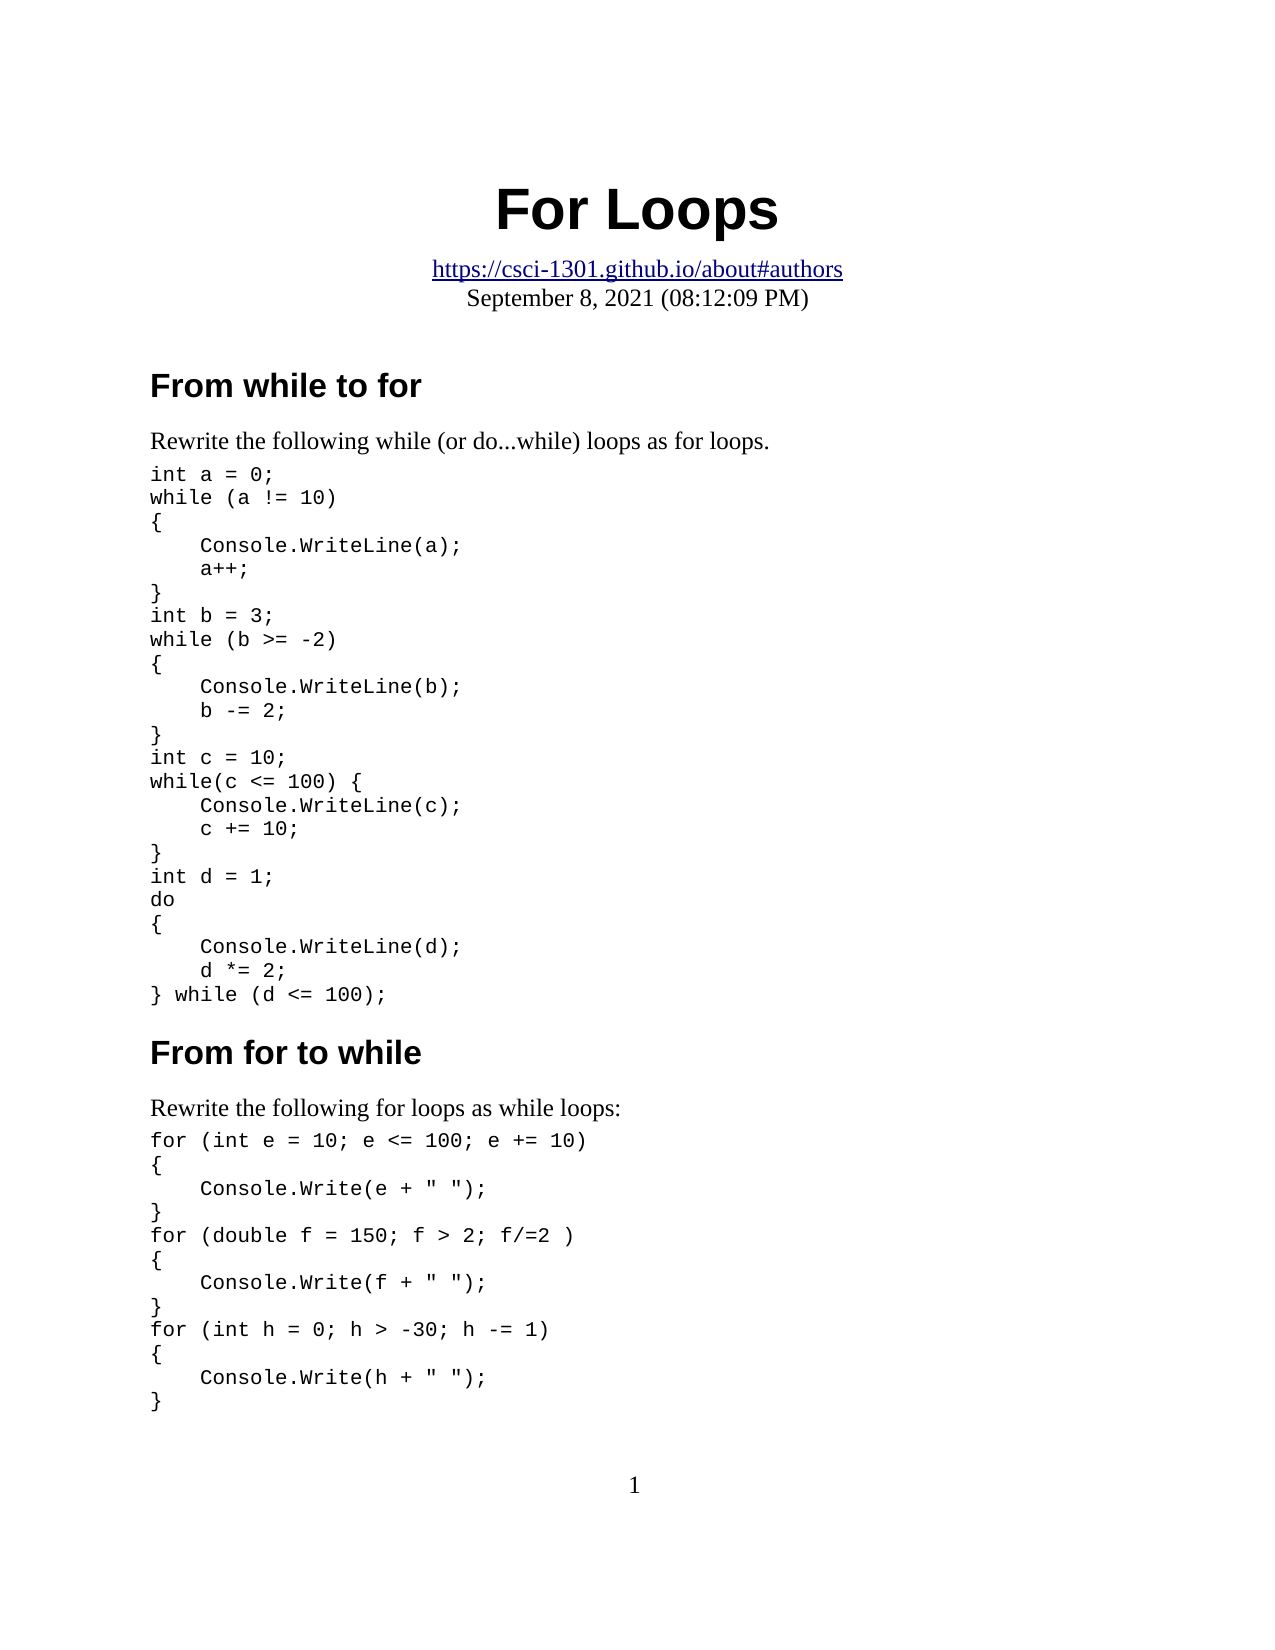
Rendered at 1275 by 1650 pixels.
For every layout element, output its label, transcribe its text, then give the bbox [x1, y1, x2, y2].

text } while (d <= 100); [150, 984, 1125, 1007]
text Console.WriteLine(c); [150, 795, 1125, 818]
text Console.Write(e + " "); [150, 1178, 1125, 1201]
text a++; [150, 558, 1125, 582]
text { [150, 1343, 1125, 1367]
text int d = 1; [150, 866, 1125, 889]
text int b = 3; [150, 606, 1125, 629]
text while (b >= -2) [150, 629, 1125, 653]
text { [150, 1154, 1125, 1178]
text for (int h = 0; h > -30; h -= 1) [150, 1319, 1125, 1343]
text while(c <= 100) { [150, 771, 1125, 795]
text September 8, 2021 (08:12:09 PM) [150, 283, 1125, 312]
text Console.Write(f + " "); [150, 1272, 1125, 1296]
text } [150, 724, 1125, 747]
text Console.WriteLine(a); [150, 534, 1125, 558]
text int c = 10; [150, 747, 1125, 771]
text Console.WriteLine(b); [150, 676, 1125, 700]
text int a = 0; [150, 464, 1125, 487]
subtitle From for to while [150, 1032, 1125, 1071]
text d *= 2; [150, 960, 1125, 984]
text } [150, 1201, 1125, 1225]
text b -= 2; [150, 700, 1125, 724]
text while (a != 10) [150, 487, 1125, 511]
text Console.Write(h + " "); [150, 1367, 1125, 1390]
text } [150, 842, 1125, 866]
text Rewrite the following while (or do...while) loops as for loops. [150, 426, 1125, 455]
text for (int e = 10; e <= 100; e += 10) [150, 1130, 1125, 1154]
text Console.WriteLine(d); [150, 937, 1125, 960]
text https://csci-1301.github.io/about#authors [150, 254, 1125, 283]
text do [150, 889, 1125, 913]
text } [150, 1390, 1125, 1414]
subtitle From while to for [150, 366, 1125, 404]
text c += 10; [150, 818, 1125, 842]
text { [150, 913, 1125, 937]
text { [150, 1248, 1125, 1272]
text { [150, 653, 1125, 676]
text for (double f = 150; f > 2; f/=2 ) [150, 1225, 1125, 1248]
title For Loops [150, 175, 1125, 242]
text Rewrite the following for loops as while loops: [150, 1093, 1125, 1121]
text } [150, 582, 1125, 606]
text } [150, 1296, 1125, 1319]
text { [150, 511, 1125, 534]
